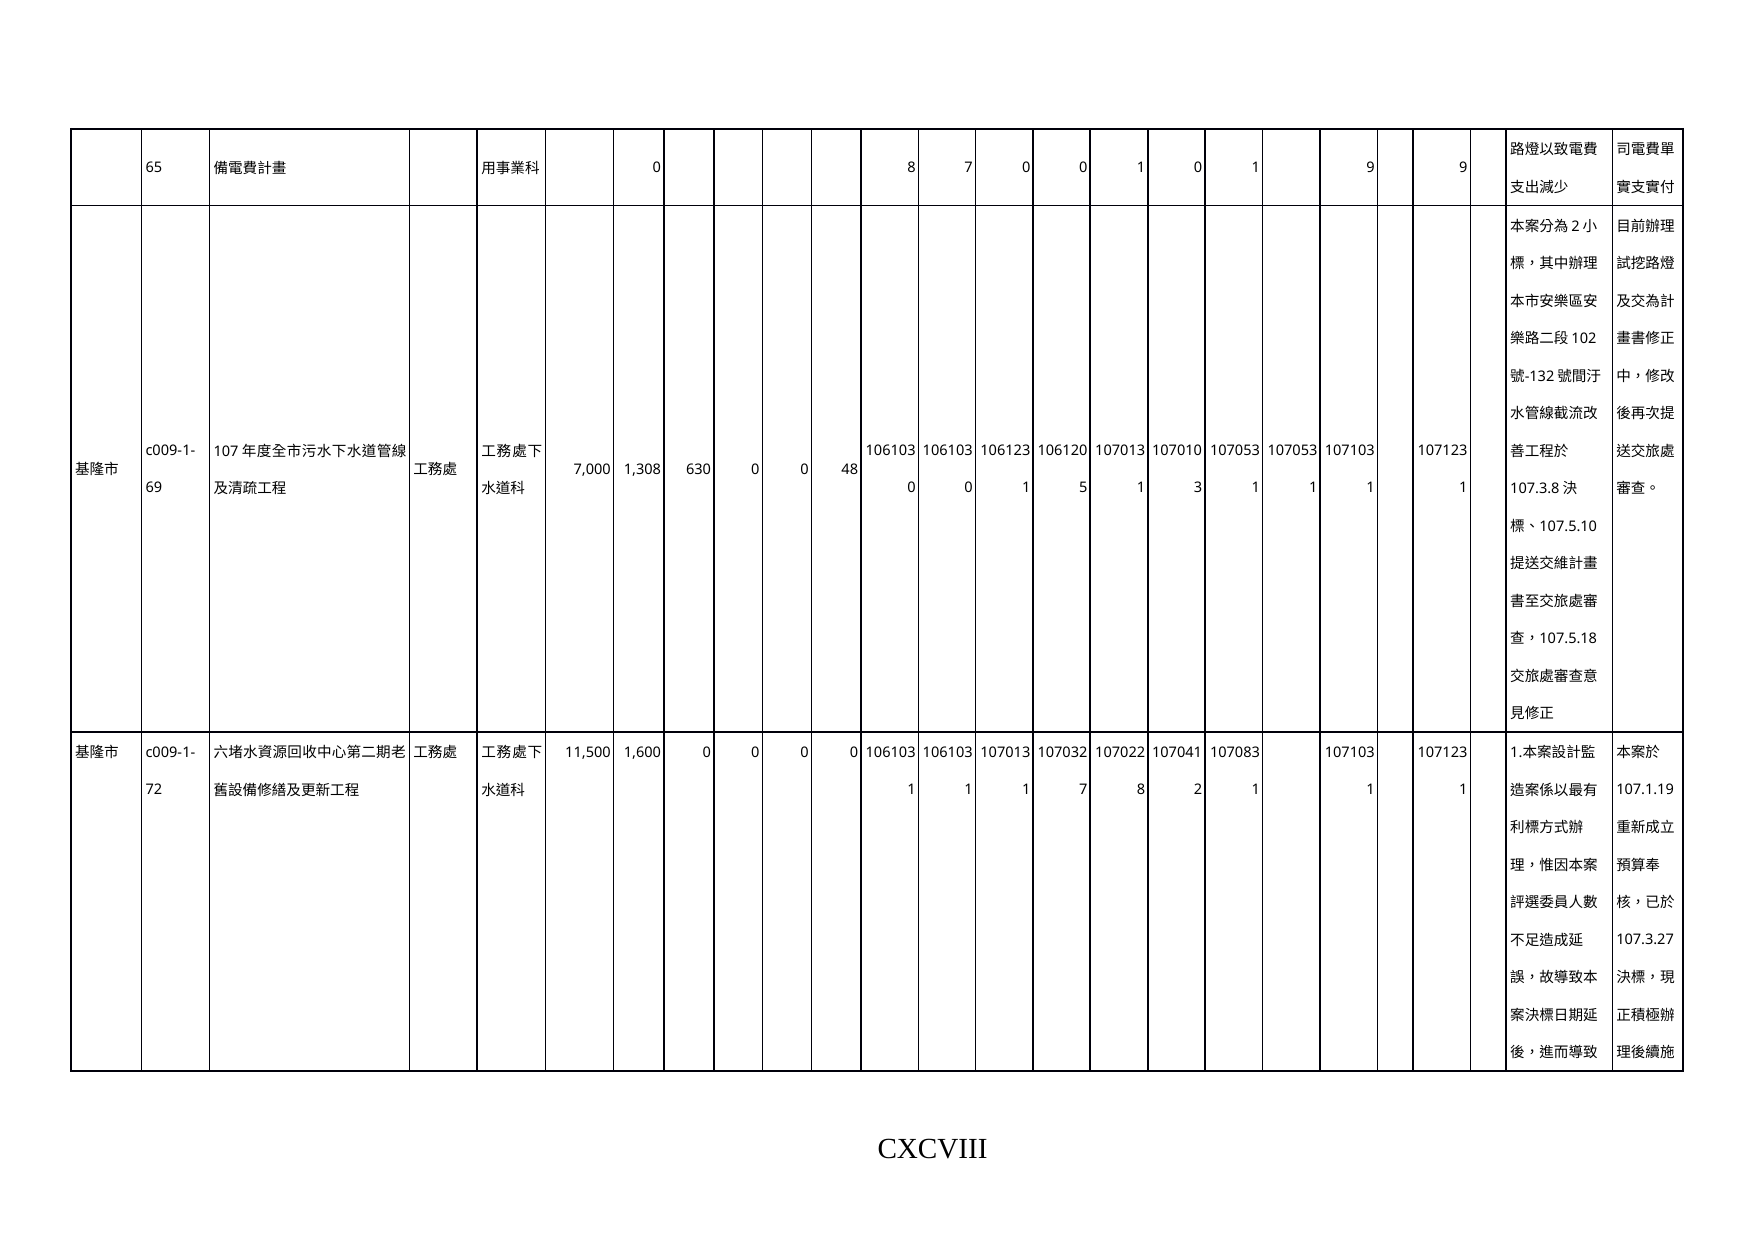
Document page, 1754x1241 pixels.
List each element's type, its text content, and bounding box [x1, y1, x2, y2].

table_cell 0 [812, 733, 860, 1070]
table_cell [1471, 130, 1505, 204]
table_cell 0 [763, 206, 811, 731]
table_cell 1071231 [1414, 733, 1470, 1070]
table_cell 工務處 [410, 733, 476, 1070]
table_cell 1070531 [1263, 206, 1319, 731]
table_cell 工務處 [410, 206, 476, 731]
table_cell 0 [1149, 130, 1204, 204]
table_cell 630 [665, 206, 713, 731]
table_cell [546, 130, 613, 204]
table_cell 1.本案設計監造案係以最有利標方式辦理，惟因本案評選委員人數不足造成延誤，故導致本案決標日期延後，進而導致 [1507, 733, 1612, 1070]
table_cell 本案於107.1.19重新成立預算奉核，已於107.3.27決標，現正積極辦理後續施 [1613, 733, 1682, 1070]
table_cell 1071031 [1321, 733, 1377, 1070]
table_cell [1378, 733, 1412, 1070]
table_cell 11,500 [546, 733, 613, 1070]
table_cell 1,308 [614, 206, 663, 731]
table_cell 0 [665, 733, 713, 1070]
table_cell 用事業科 [478, 130, 545, 204]
table_cell 1070327 [1034, 733, 1089, 1070]
table_cell [1471, 733, 1505, 1070]
table_cell 1070103 [1149, 206, 1204, 731]
table_cell 工務處下水道科 [478, 206, 545, 731]
table_cell 基隆市 [72, 206, 141, 731]
table_cell [1471, 206, 1505, 731]
table_cell 65 [142, 130, 209, 204]
table_cell [410, 130, 476, 204]
table_cell 1061205 [1034, 206, 1089, 731]
table_cell 1071231 [1414, 206, 1470, 731]
table_cell 1070831 [1206, 733, 1262, 1070]
table_cell 1,600 [614, 733, 663, 1070]
table_cell 9 [1414, 130, 1470, 204]
table_cell [72, 130, 141, 204]
table_cell 備電費計畫 [210, 130, 409, 204]
table_cell 1070531 [1206, 206, 1262, 731]
table_cell 1061031 [919, 733, 975, 1070]
table_cell 本案分為2小標，其中辦理本市安樂區安樂路二段102號-132號間汙水管線截流改善工程於107.3.8決標、107.5.10提送交維計畫書至交旅處審查，107.5.18交旅處審查意見修正 [1507, 206, 1612, 731]
table_cell [665, 130, 713, 204]
table_cell c009-1-69 [142, 206, 209, 731]
table_cell 1061231 [976, 206, 1032, 731]
table_cell 9 [1321, 130, 1377, 204]
table_cell 基隆市 [72, 733, 141, 1070]
table_cell [1378, 206, 1412, 731]
table_cell 1 [1091, 130, 1147, 204]
table_cell 0 [614, 130, 663, 204]
table_cell 8 [862, 130, 918, 204]
table_cell 1071031 [1321, 206, 1377, 731]
table_cell 1061030 [919, 206, 975, 731]
table_cell 1070131 [1091, 206, 1147, 731]
table_cell 工務處下水道科 [478, 733, 545, 1070]
table_cell [715, 130, 762, 204]
table_cell [1263, 130, 1319, 204]
table_cell 0 [715, 206, 762, 731]
table_cell [812, 130, 860, 204]
table_cell 1070412 [1149, 733, 1204, 1070]
table_cell 7 [919, 130, 975, 204]
table_cell [763, 130, 811, 204]
table_cell 0 [715, 733, 762, 1070]
table_cell 107年度全市污水下水道管線及清疏工程 [210, 206, 409, 731]
table_cell 0 [976, 130, 1032, 204]
table_cell 六堵水資源回收中心第二期老舊設備修繕及更新工程 [210, 733, 409, 1070]
table_cell 目前辦理試挖路燈及交為計畫書修正中，修改後再次提送交旅處審查。 [1613, 206, 1682, 731]
table_cell c009-1-72 [142, 733, 209, 1070]
table_cell 1061031 [862, 733, 918, 1070]
table_cell 1070131 [976, 733, 1032, 1070]
table_cell 1070228 [1091, 733, 1147, 1070]
table_cell 0 [763, 733, 811, 1070]
table_cell 48 [812, 206, 860, 731]
table_cell 路燈以致電費支出減少 [1507, 130, 1612, 204]
table_cell 1061030 [862, 206, 918, 731]
table_cell [1378, 130, 1412, 204]
table_cell 7,000 [546, 206, 613, 731]
table_cell 司電費單實支實付 [1613, 130, 1682, 204]
table_cell [1263, 733, 1319, 1070]
table_cell 1 [1206, 130, 1262, 204]
table_cell 0 [1034, 130, 1089, 204]
